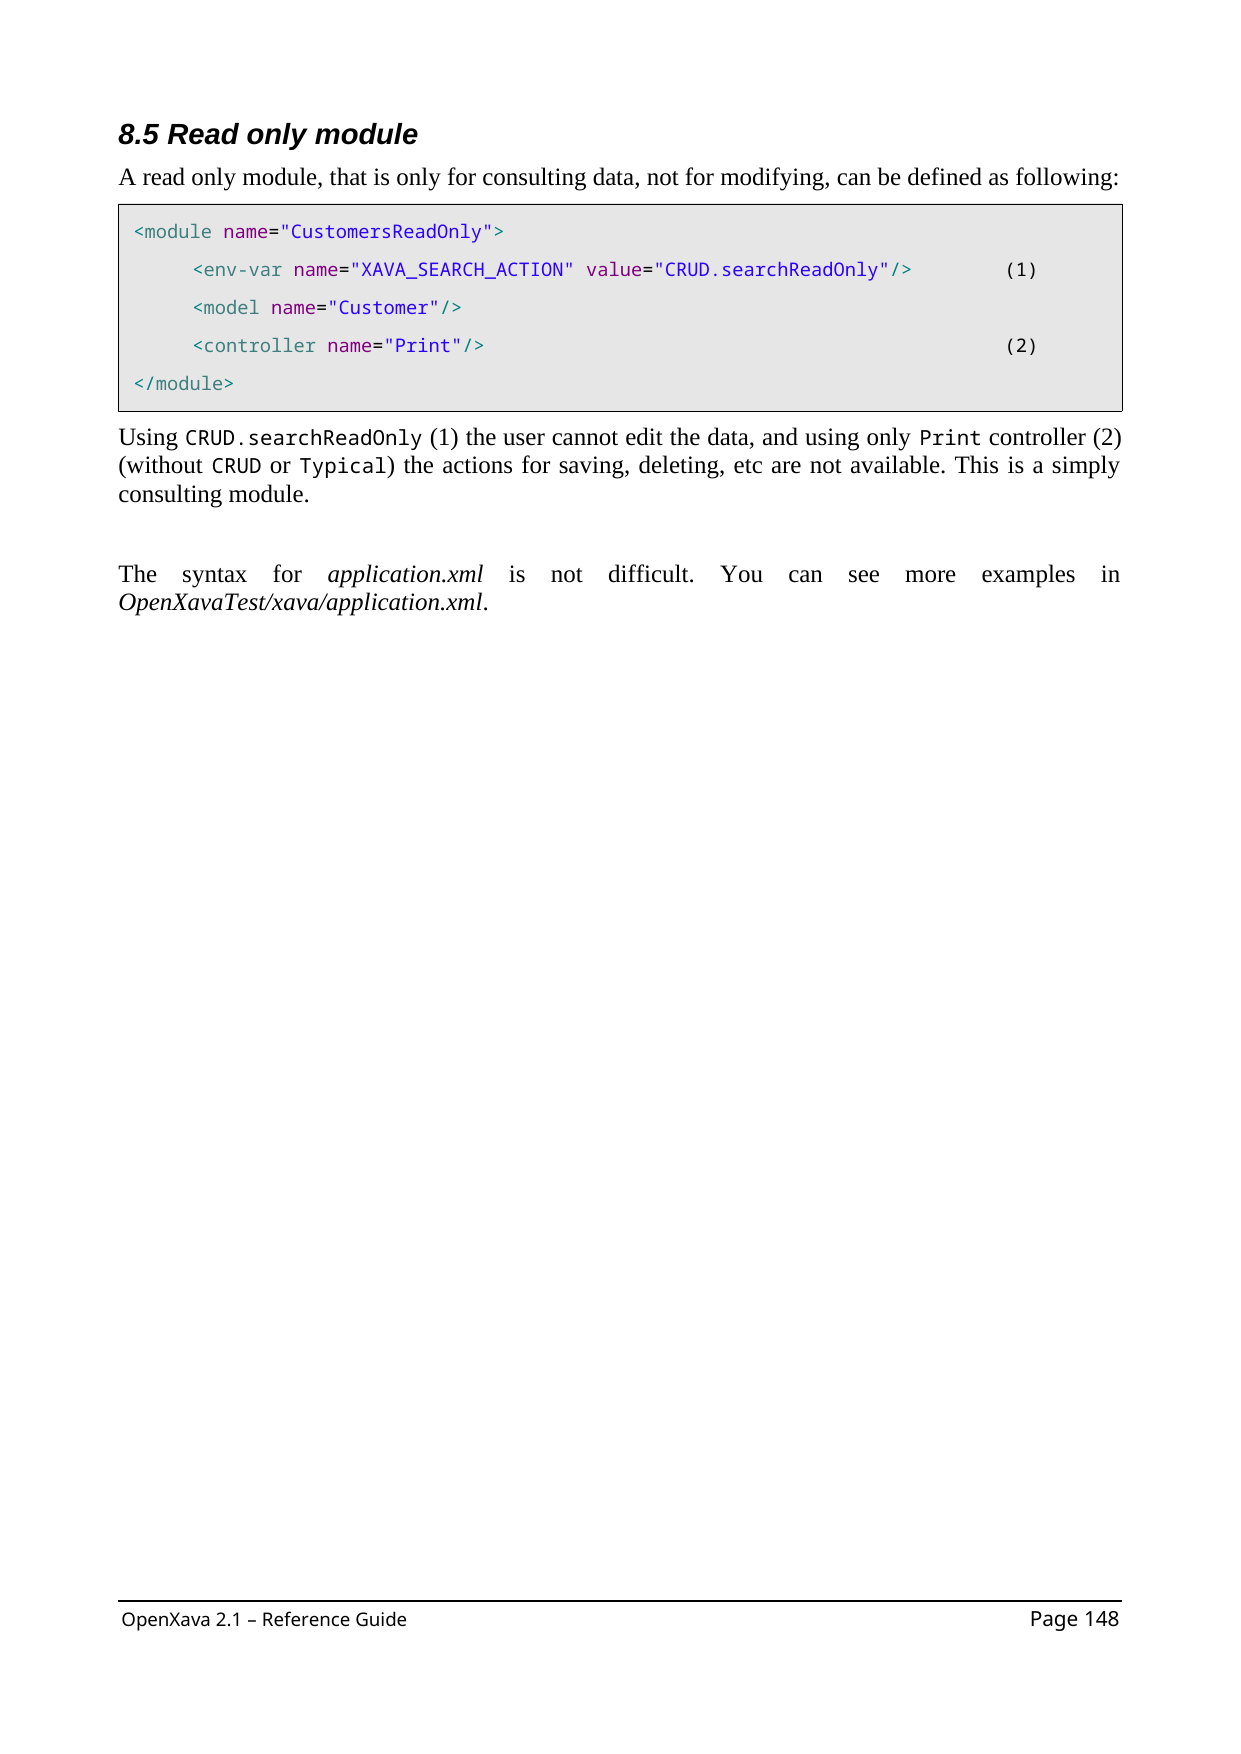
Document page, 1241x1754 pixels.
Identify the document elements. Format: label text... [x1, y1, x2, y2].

text <controller name="Print"/> (2) [119, 318, 1122, 356]
text <env-var name="XAVA_SEARCH_ACTION" value="CRUD.searchReadOnly"/> (1) [119, 242, 1122, 279]
text Using CRUD.searchReadOnly (1) the user cannot edit the data, and using only Print controller (2) (without CRUD or Typical) the actions for saving, deleting, etc are not available. This is a simply consulting module. [118, 423, 1122, 508]
text The syntax for application.xml is not difficult. You can see more examples in OpenXavaTest/xava/application.xml. [118, 560, 1122, 616]
text A read only module, that is only for consulting data, not for modifying, can be defined as following: [118, 163, 1122, 191]
subtitle Read only module [118, 118, 1122, 151]
text <model name="Customer"/> [119, 279, 1122, 318]
text <module name="CustomersReadOnly"> [119, 205, 1122, 242]
text </module> [119, 356, 1122, 411]
